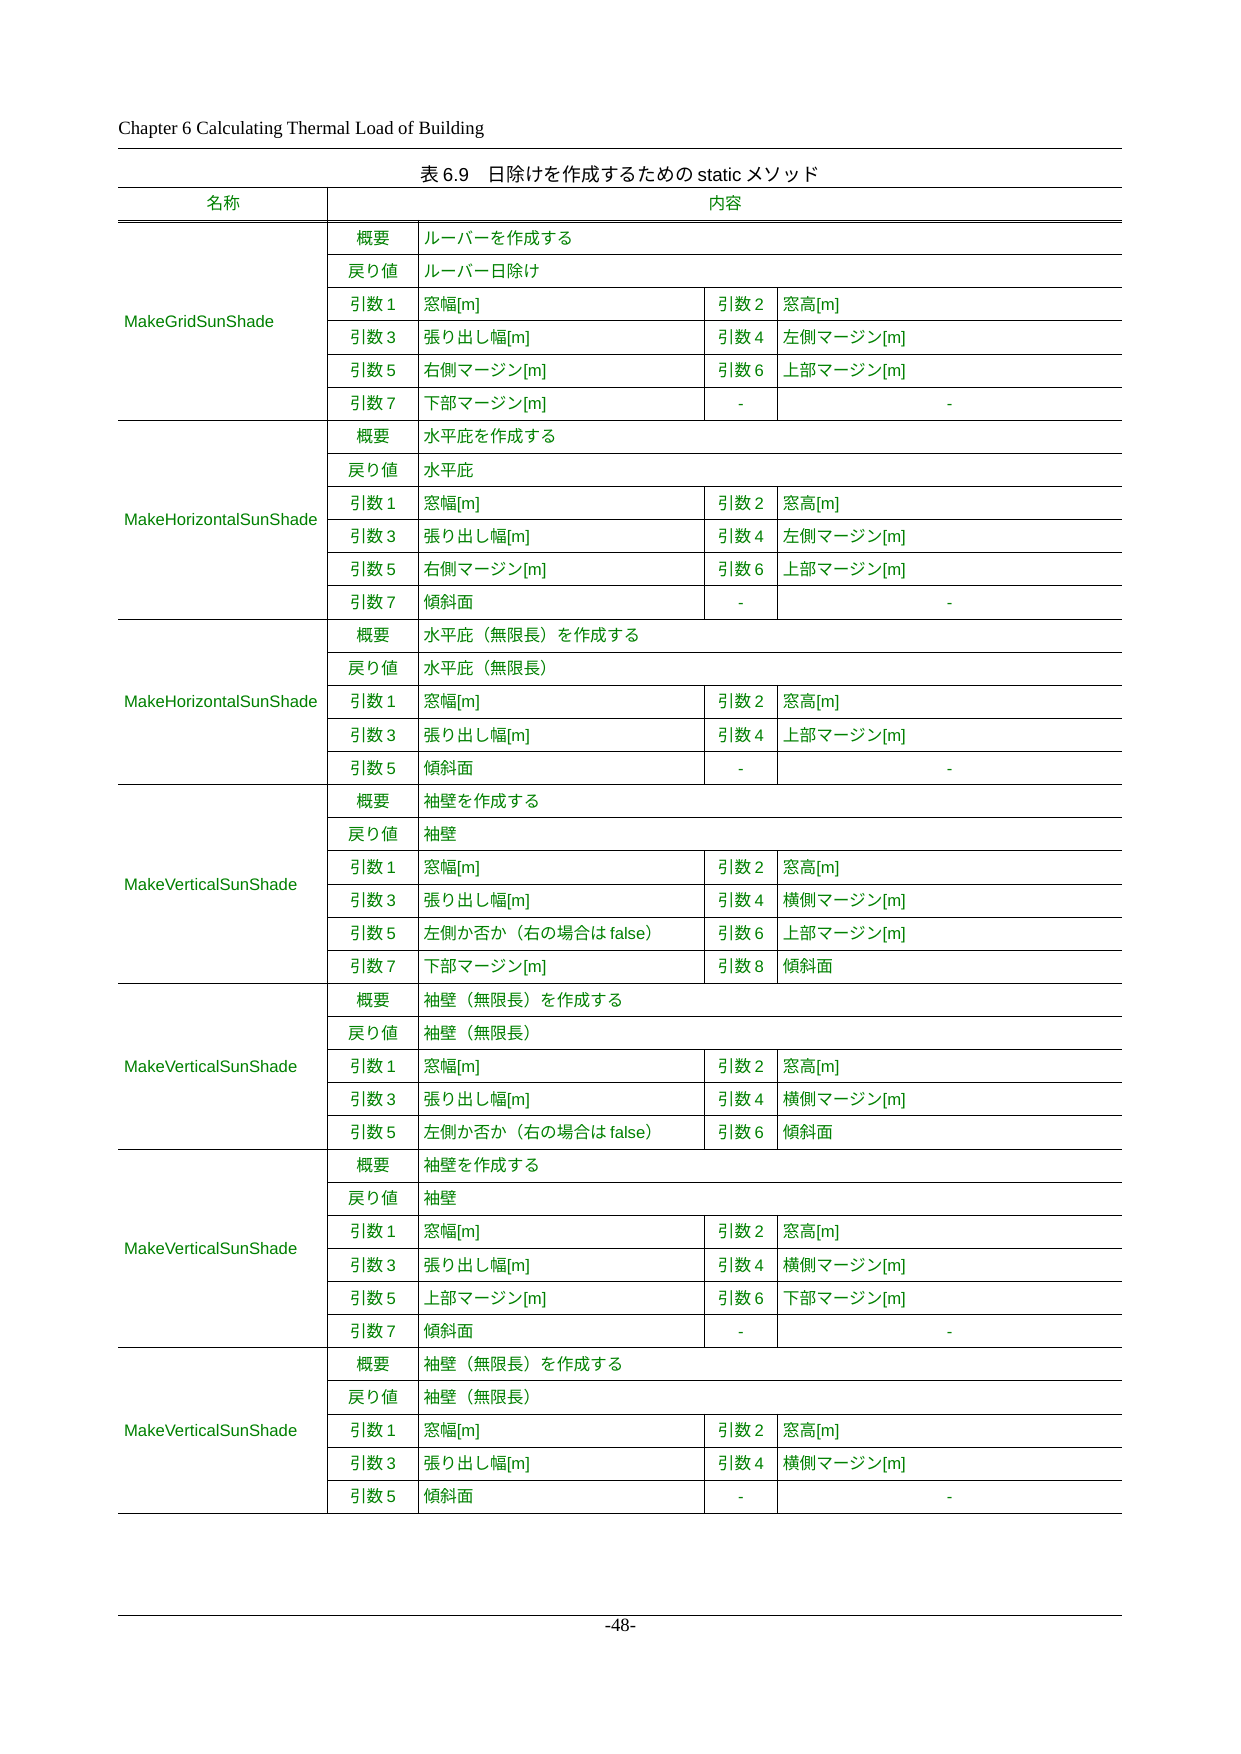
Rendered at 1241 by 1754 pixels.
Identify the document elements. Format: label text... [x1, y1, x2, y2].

table_cell 窓幅[m] [419, 1216, 704, 1248]
table_cell 水平庇 [419, 454, 1122, 486]
table_cell 張り出し幅[m] [419, 1448, 704, 1480]
table_cell 窓高[m] [778, 1216, 1122, 1248]
table_cell 張り出し幅[m] [419, 719, 704, 751]
table_cell 窓高[m] [778, 487, 1122, 519]
table_cell 戻り値 [328, 255, 418, 287]
table_cell 水平庇を作成する [419, 421, 1122, 453]
table_cell 引数3 [328, 1249, 418, 1281]
table_cell - [778, 1481, 1122, 1513]
table_cell 左側マージン[m] [778, 520, 1122, 552]
table_cell 窓幅[m] [419, 686, 704, 718]
table_cell 引数4 [705, 1448, 777, 1480]
table_cell 窓高[m] [778, 1415, 1122, 1447]
table_cell 引数5 [328, 355, 418, 387]
table_cell 引数5 [328, 1481, 418, 1513]
table_cell ルーバー日除け [419, 255, 1122, 287]
table_cell 引数4 [705, 885, 777, 917]
table_cell - [705, 752, 777, 784]
table_cell 引数7 [328, 951, 418, 983]
table_cell 引数2 [705, 686, 777, 718]
table_cell 概要 [328, 1150, 418, 1182]
table_cell 戻り値 [328, 454, 418, 486]
table_cell 戻り値 [328, 1381, 418, 1413]
table_cell - [778, 1315, 1122, 1347]
table_cell MakeHorizontalSunShade [118, 620, 327, 784]
table_cell 引数5 [328, 1282, 418, 1314]
table_cell 下部マージン[m] [419, 388, 704, 420]
table_cell 引数7 [328, 388, 418, 420]
table_cell 袖壁を作成する [419, 785, 1122, 817]
table_cell 引数7 [328, 1315, 418, 1347]
table_cell 袖壁を作成する [419, 1150, 1122, 1182]
table_cell MakeVerticalSunShade [118, 1348, 327, 1513]
table_cell 袖壁（無限長）を作成する [419, 984, 1122, 1016]
table_cell 引数1 [328, 1216, 418, 1248]
table_cell - [705, 388, 777, 420]
table_cell 概要 [328, 223, 418, 254]
table_cell 下部マージン[m] [778, 1282, 1122, 1314]
table_cell - [705, 1481, 777, 1513]
table_cell 窓高[m] [778, 288, 1122, 320]
table_cell 引数1 [328, 686, 418, 718]
table_cell 水平庇（無限長） [419, 653, 1122, 685]
table_cell 引数3 [328, 520, 418, 552]
table_cell 窓幅[m] [419, 1415, 704, 1447]
table_cell 引数5 [328, 1116, 418, 1148]
table_cell MakeHorizontalSunShade [118, 421, 327, 618]
table_cell 引数4 [705, 1083, 777, 1115]
table_cell 下部マージン[m] [419, 951, 704, 983]
table_cell 引数2 [705, 1050, 777, 1082]
table_header 名称 [118, 188, 327, 220]
table_cell 窓幅[m] [419, 1050, 704, 1082]
table_cell ルーバーを作成する [419, 223, 1122, 254]
table_cell 引数2 [705, 1216, 777, 1248]
table_cell 引数4 [705, 520, 777, 552]
table_cell 引数6 [705, 355, 777, 387]
table_cell 横側マージン[m] [778, 1249, 1122, 1281]
table_cell 窓高[m] [778, 686, 1122, 718]
table_cell 引数6 [705, 553, 777, 585]
table_cell - [778, 752, 1122, 784]
table_cell 引数2 [705, 1415, 777, 1447]
table_cell 傾斜面 [778, 951, 1122, 983]
table_cell 袖壁 [419, 818, 1122, 850]
table_cell 引数5 [328, 752, 418, 784]
table_cell 傾斜面 [419, 1315, 704, 1347]
table_cell 引数2 [705, 851, 777, 883]
table_cell - [778, 388, 1122, 420]
table_cell 引数5 [328, 553, 418, 585]
table_cell 戻り値 [328, 653, 418, 685]
table_cell 張り出し幅[m] [419, 885, 704, 917]
table_header 内容 [328, 188, 1122, 220]
table_cell 引数2 [705, 487, 777, 519]
text 表6.9 日除けを作成するためのstaticメソッド [118, 159, 1122, 187]
table_cell - [778, 586, 1122, 618]
table_cell 袖壁（無限長）を作成する [419, 1348, 1122, 1380]
table_cell 張り出し幅[m] [419, 1249, 704, 1281]
table_cell 窓幅[m] [419, 851, 704, 883]
table_cell MakeVerticalSunShade [118, 984, 327, 1148]
table_cell 引数1 [328, 1415, 418, 1447]
table_cell 右側マージン[m] [419, 553, 704, 585]
table_cell 袖壁（無限長） [419, 1381, 1122, 1413]
table_cell 引数7 [328, 586, 418, 618]
table_cell 戻り値 [328, 1183, 418, 1215]
table_cell 上部マージン[m] [778, 719, 1122, 751]
table_cell 上部マージン[m] [778, 553, 1122, 585]
table_cell 引数3 [328, 1448, 418, 1480]
table_cell 水平庇（無限長）を作成する [419, 620, 1122, 652]
table_cell 張り出し幅[m] [419, 321, 704, 353]
table_cell 張り出し幅[m] [419, 520, 704, 552]
table_cell 戻り値 [328, 1017, 418, 1049]
table_cell 引数2 [705, 288, 777, 320]
table_cell MakeGridSunShade [118, 223, 327, 420]
table_cell 戻り値 [328, 818, 418, 850]
table_cell 窓幅[m] [419, 288, 704, 320]
table_cell 引数3 [328, 885, 418, 917]
table_cell 引数1 [328, 1050, 418, 1082]
table_cell 引数8 [705, 951, 777, 983]
table_cell 引数6 [705, 1282, 777, 1314]
table_cell 引数3 [328, 321, 418, 353]
table_cell MakeVerticalSunShade [118, 785, 327, 983]
table_cell 引数6 [705, 918, 777, 950]
table_cell 引数4 [705, 1249, 777, 1281]
table_cell 概要 [328, 620, 418, 652]
table_cell 引数4 [705, 321, 777, 353]
table_cell 上部マージン[m] [419, 1282, 704, 1314]
table_cell 横側マージン[m] [778, 1083, 1122, 1115]
table_cell 引数1 [328, 851, 418, 883]
table_cell 引数1 [328, 288, 418, 320]
table_cell 横側マージン[m] [778, 885, 1122, 917]
table_cell - [705, 1315, 777, 1347]
table_cell 概要 [328, 421, 418, 453]
table_cell 張り出し幅[m] [419, 1083, 704, 1115]
table_cell 引数3 [328, 719, 418, 751]
table_cell 引数1 [328, 487, 418, 519]
table_cell 左側マージン[m] [778, 321, 1122, 353]
table_cell 左側か否か（右の場合はfalse） [419, 1116, 704, 1148]
table_cell 引数4 [705, 719, 777, 751]
table_cell 袖壁（無限長） [419, 1017, 1122, 1049]
table_cell 窓高[m] [778, 1050, 1122, 1082]
table_cell - [705, 586, 777, 618]
table_cell 傾斜面 [419, 586, 704, 618]
table_cell 概要 [328, 984, 418, 1016]
table_cell 引数6 [705, 1116, 777, 1148]
table_cell 傾斜面 [419, 1481, 704, 1513]
table_cell 概要 [328, 1348, 418, 1380]
table_cell 上部マージン[m] [778, 918, 1122, 950]
table_cell 右側マージン[m] [419, 355, 704, 387]
table_cell 概要 [328, 785, 418, 817]
table_cell 袖壁 [419, 1183, 1122, 1215]
table_cell 窓高[m] [778, 851, 1122, 883]
table_cell MakeVerticalSunShade [118, 1150, 327, 1347]
table_cell 傾斜面 [419, 752, 704, 784]
table_cell 引数3 [328, 1083, 418, 1115]
table_cell 上部マージン[m] [778, 355, 1122, 387]
table_cell 窓幅[m] [419, 487, 704, 519]
table_cell 横側マージン[m] [778, 1448, 1122, 1480]
table_cell 引数5 [328, 918, 418, 950]
table_cell 左側か否か（右の場合はfalse） [419, 918, 704, 950]
table_cell 傾斜面 [778, 1116, 1122, 1148]
